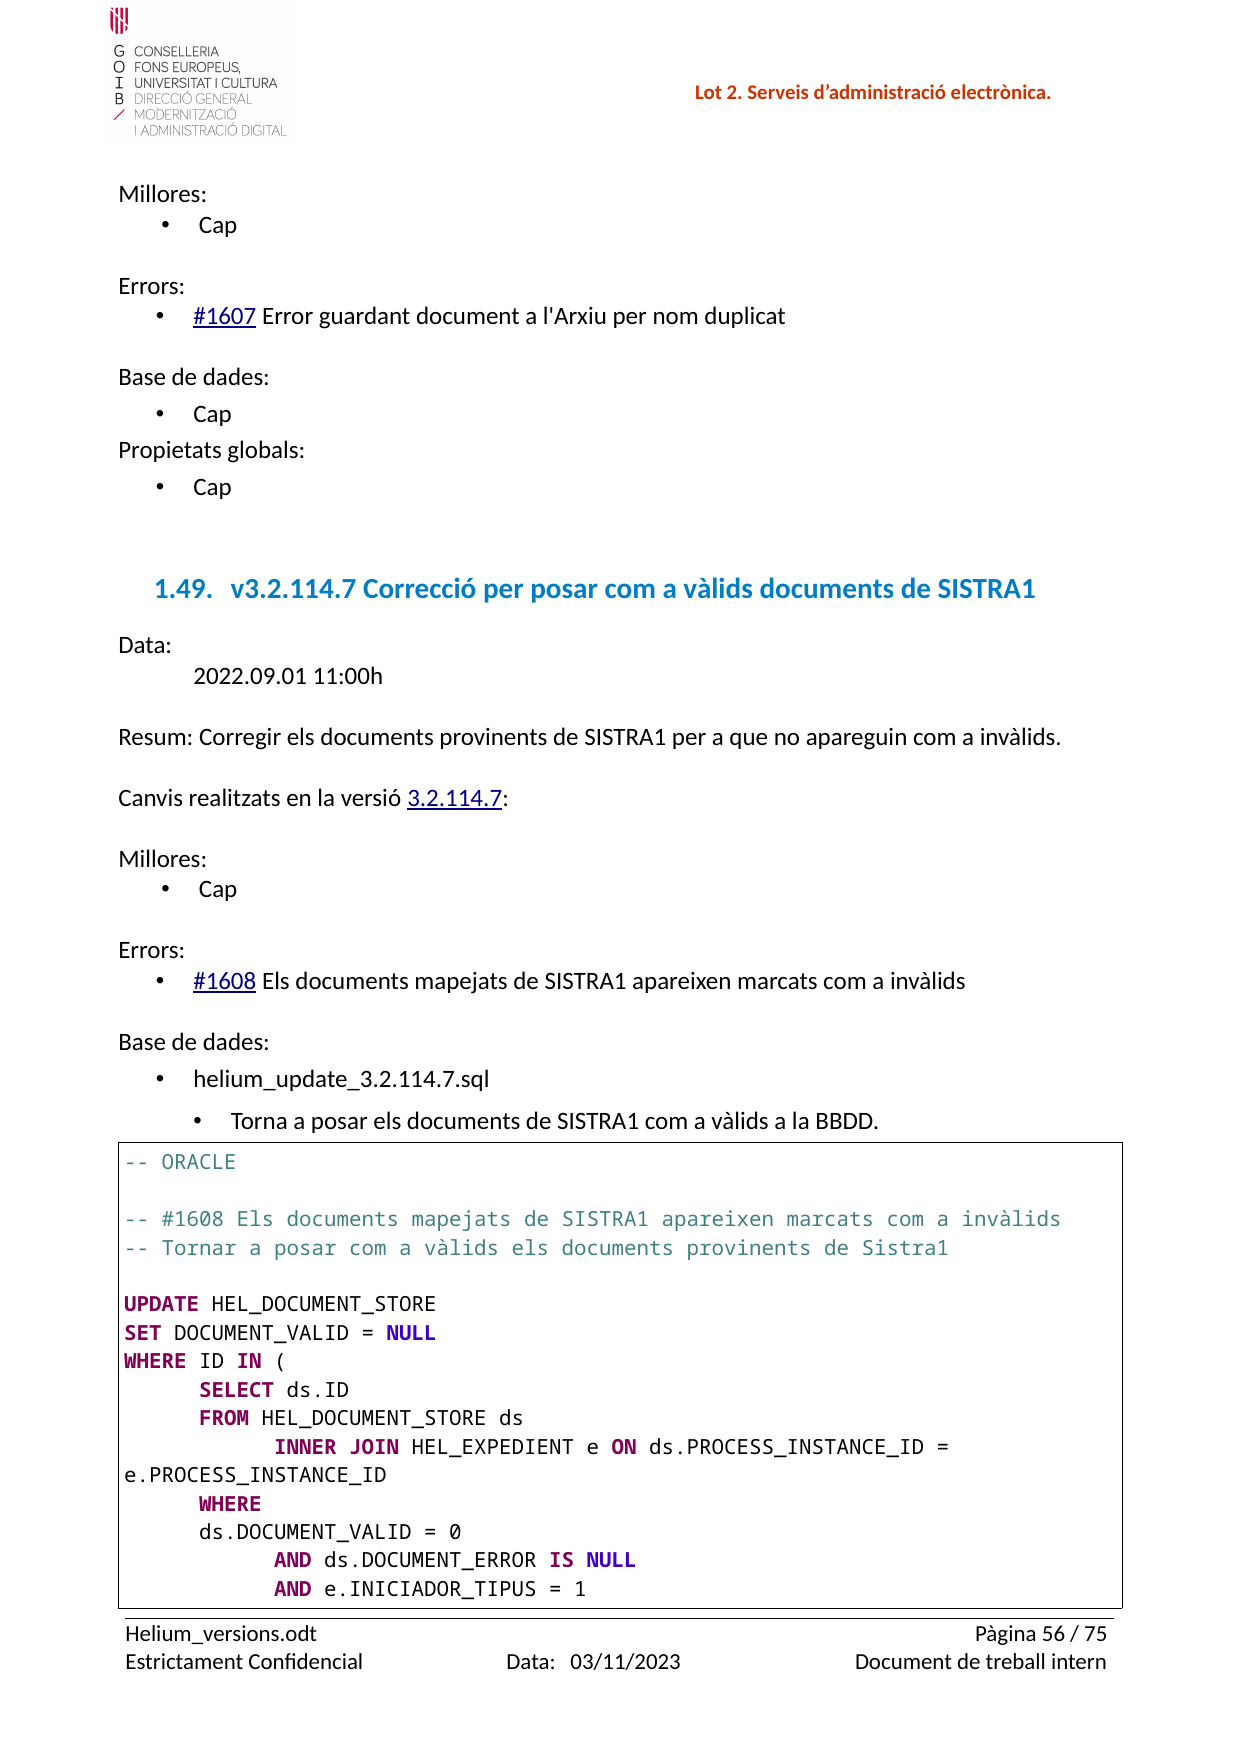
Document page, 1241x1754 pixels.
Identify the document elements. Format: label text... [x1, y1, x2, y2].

table_header -- ORACLE -- #1608 Els documents mapejats de SISTRA1 apareixen marcats com a invàlids -- Tornar a posar com a vàlids els documents provinents de Sistra1 UPDATE HEL_DOCUMENT_STORE SET DOCUMENT_VALID = NULL WHERE ID IN ( SELECT ds.ID FROM HEL_DOCUMENT_STORE ds INNER JOIN HEL_EXPEDIENT e ON ds.PROCESS_INSTANCE_ID = e.PROCESS_INSTANCE_ID WHERE ds.DOCUMENT_VALID = 0 AND ds.DOCUMENT_ERROR IS NULL AND e.INICIADOR_TIPUS = 1 [119, 1143, 1122, 1608]
text Resum: Corregir els documents provinents de SISTRA1 per a que no apareguin com a invàlids. [118, 721, 1122, 752]
text Base de dades: [118, 361, 1122, 392]
list #1608 Els documents mapejats de SISTRA1 apareixen marcats com a invàlids [156, 965, 1122, 996]
text 2022.09.01 11:00h [118, 660, 1122, 691]
text Base de dades: [118, 1026, 1122, 1057]
list Cap [161, 209, 1122, 239]
picture [100, 0, 297, 144]
list #1607 Error guardant document a l'Arxiu per nom duplicat [156, 300, 1122, 331]
text Millores: [118, 178, 1122, 209]
list Cap [156, 398, 1122, 428]
text Data: [118, 629, 1122, 660]
text Canvis realitzats en la versió 3.2.114.7: [118, 782, 1122, 813]
list Cap [161, 874, 1122, 904]
text Errors: [118, 935, 1122, 965]
list helium_update_3.2.114.7.sql [156, 1063, 1122, 1093]
list Cap [156, 471, 1122, 501]
text Propietats globals: [118, 434, 1122, 465]
text Millores: [118, 843, 1122, 874]
text Errors: [118, 270, 1122, 300]
subtitle v3.2.114.7 Correcció per posar com a vàlids documents de SISTRA1 [153, 570, 1122, 606]
list Torna a posar els documents de SISTRA1 com a vàlids a la BBDD. [193, 1105, 1122, 1136]
